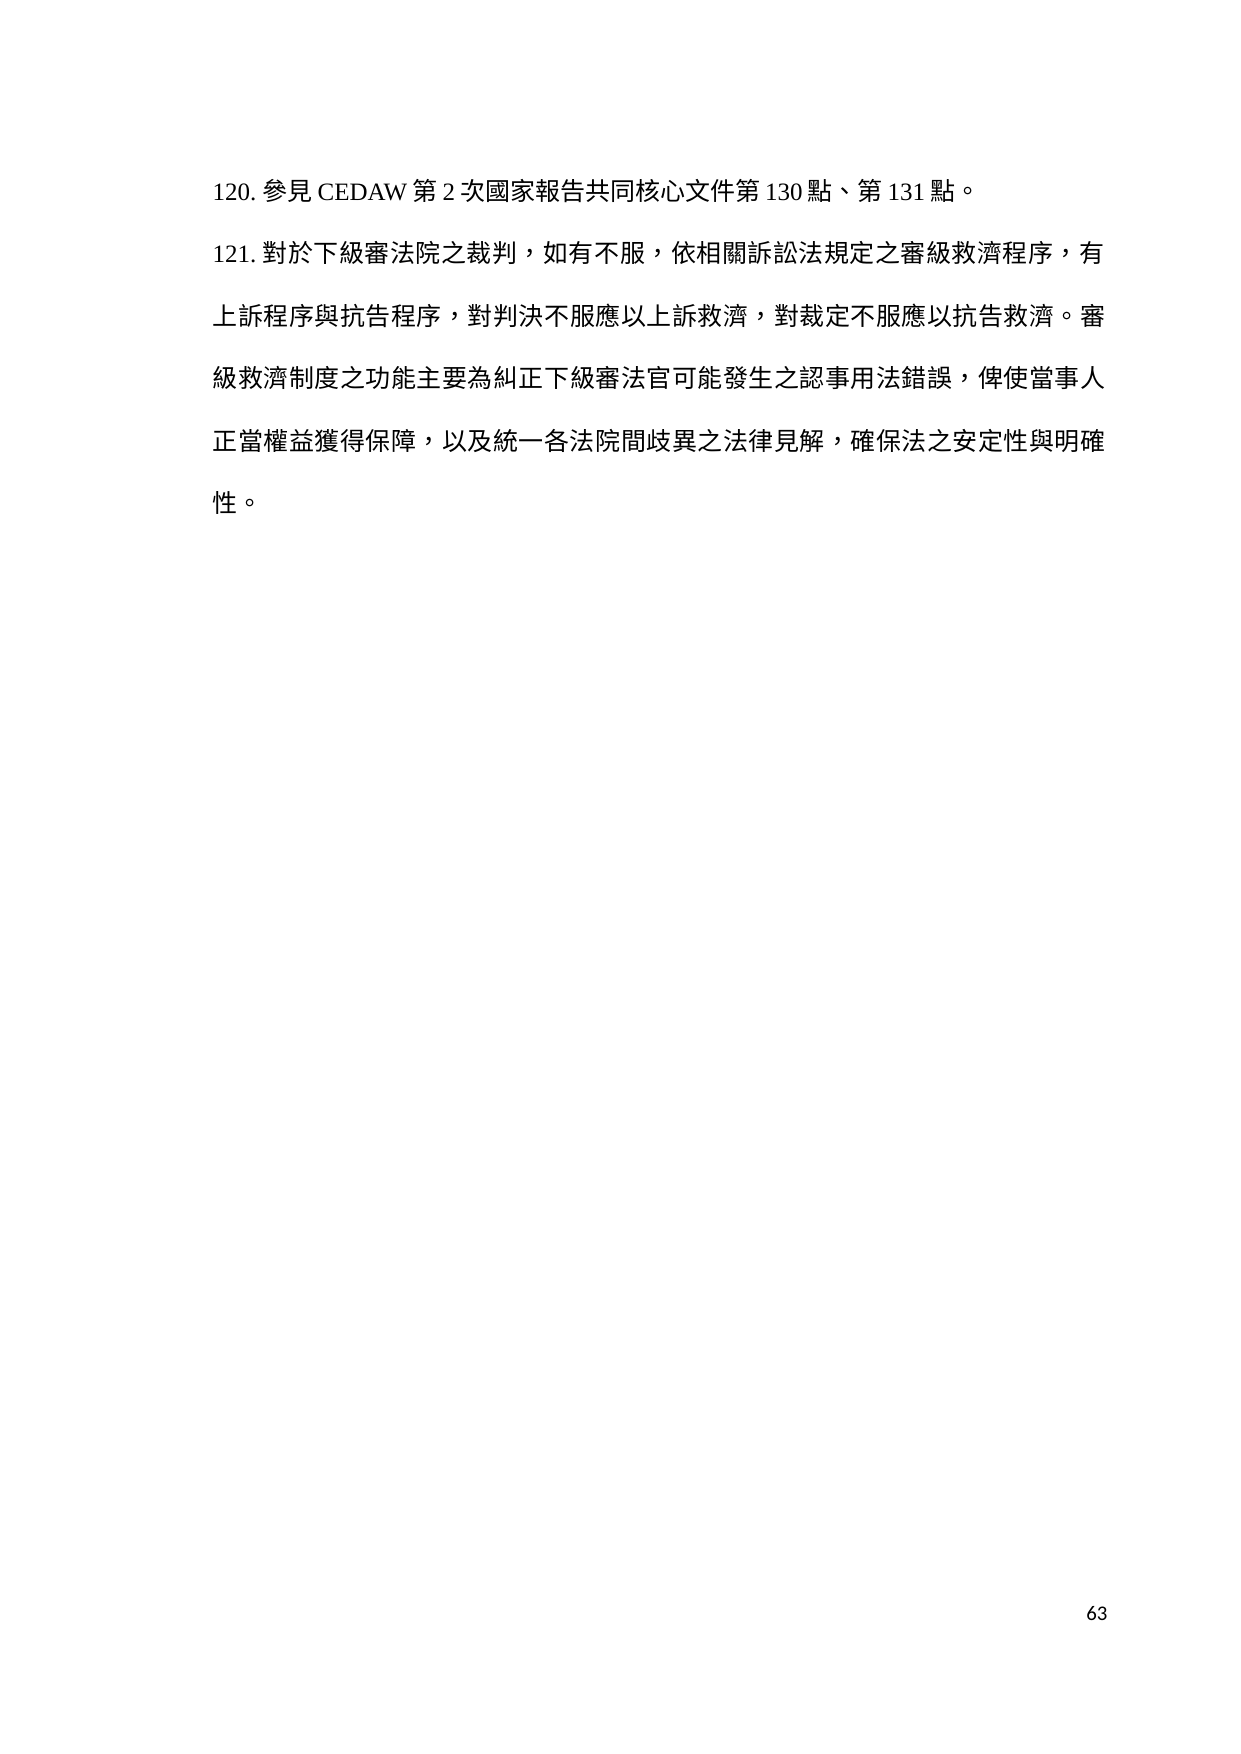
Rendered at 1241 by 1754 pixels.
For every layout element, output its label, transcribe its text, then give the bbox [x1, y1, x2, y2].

list 參見CEDAW第2次國家報告共同核心文件第130點、第131點。 [212, 148, 1107, 210]
list 對於下級審法院之裁判，如有不服，依相關訴訟法規定之審級救濟程序，有上訴程序與抗告程序，對判決不服應以上訴救濟，對裁定不服應以抗告救濟。審級救濟制度之功能主要為糾正下級審法官可能發生之認事用法錯誤，俾使當事人正當權益獲得保障，以及統一各法院間歧異之法律見解，確保法之安定性與明確性。 [212, 210, 1107, 523]
